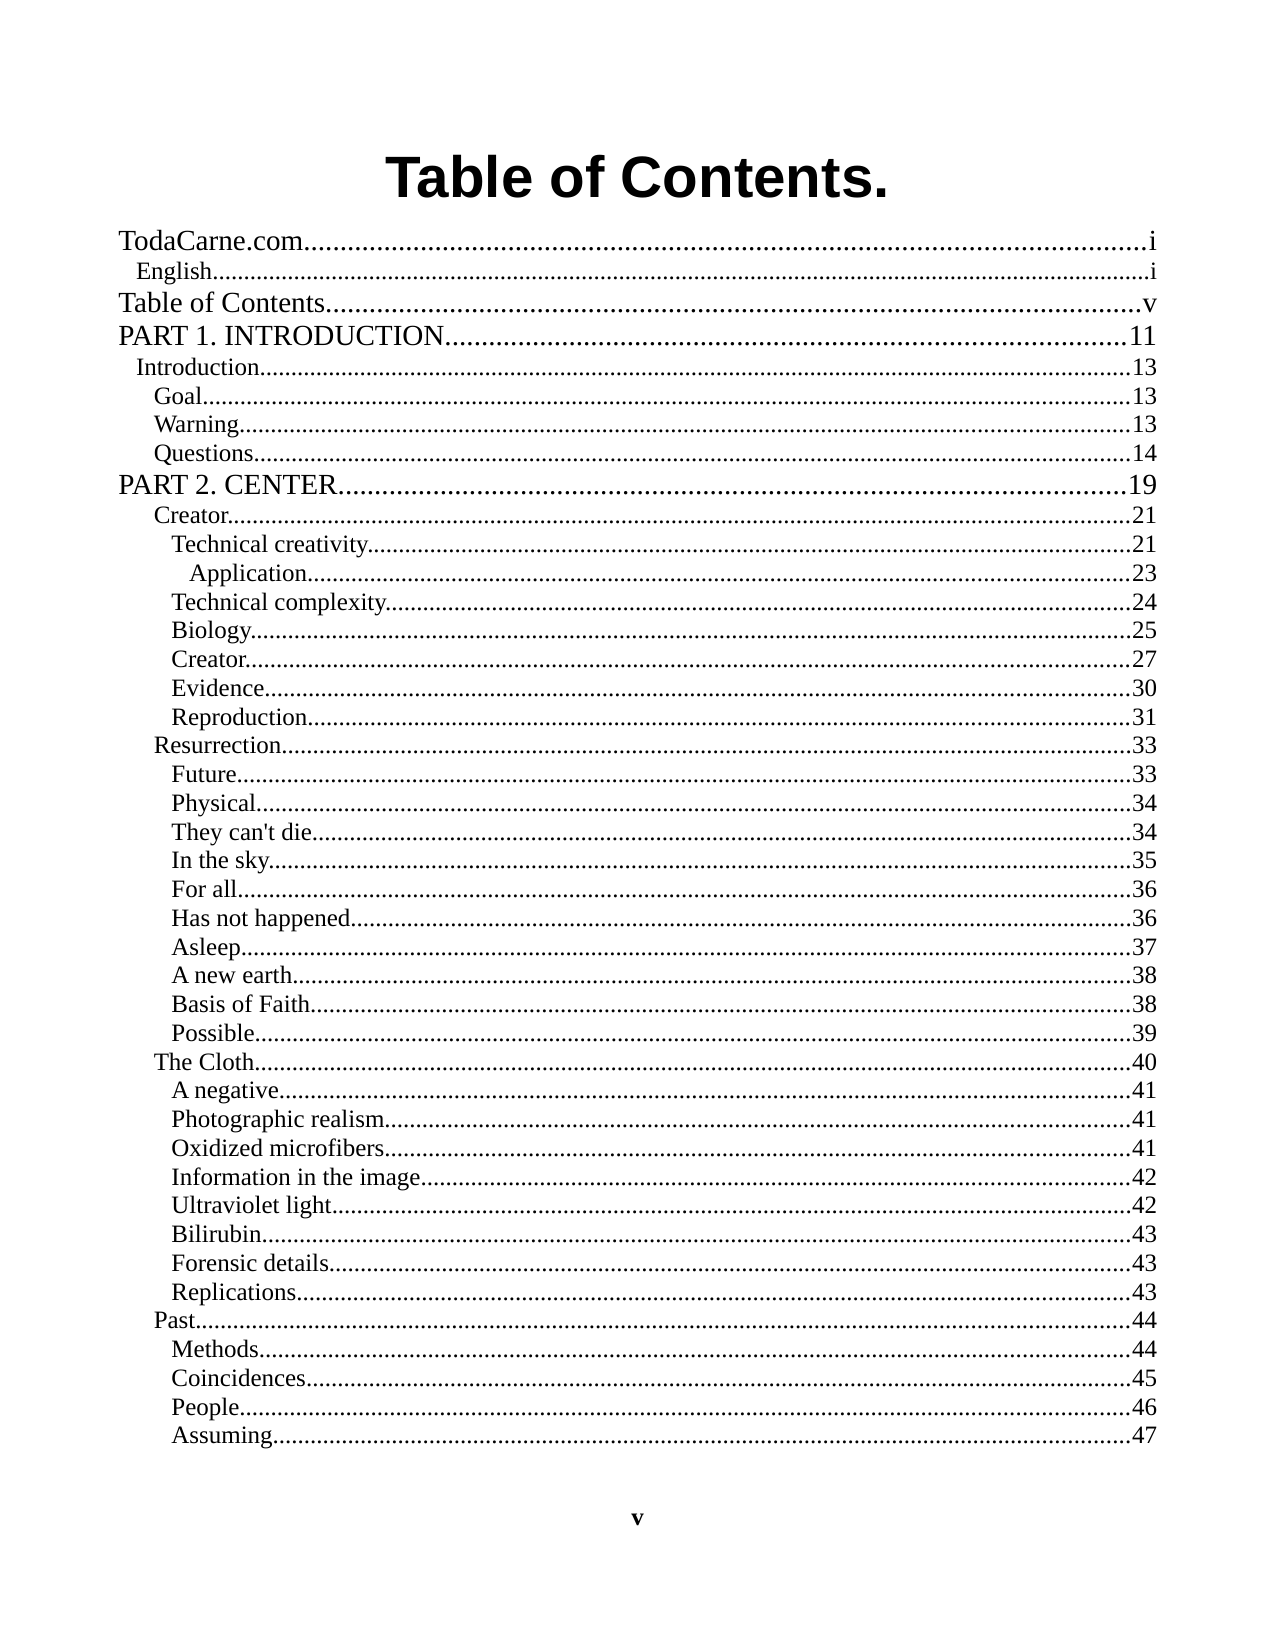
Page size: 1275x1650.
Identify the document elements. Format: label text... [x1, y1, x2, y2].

text Bilirubin. 43 [171, 1219, 1157, 1248]
text Replications. 43 [171, 1277, 1157, 1306]
subtitle Table of Contents. [118, 143, 1157, 210]
text People. 46 [171, 1392, 1157, 1421]
text TodaCarne.com i [118, 223, 1157, 256]
text Has not happened. 36 [171, 903, 1157, 932]
text Possible. 39 [171, 1018, 1157, 1047]
text Methods. 44 [171, 1334, 1157, 1363]
text Questions. 14 [153, 438, 1157, 467]
text Creator. 21 [153, 501, 1157, 529]
text Physical. 34 [171, 788, 1157, 817]
text Resurrection. 33 [153, 731, 1157, 759]
text Assuming. 47 [171, 1421, 1157, 1449]
text They can't die. 34 [171, 817, 1157, 846]
text Future. 33 [171, 759, 1157, 788]
text The Cloth. 40 [153, 1047, 1157, 1076]
text Creator. 27 [171, 644, 1157, 673]
text A negative. 41 [171, 1076, 1157, 1104]
text English i [136, 256, 1157, 285]
text Technical complexity. 24 [171, 587, 1157, 616]
text Table of Contents. v [118, 285, 1157, 318]
text Introduction. 13 [136, 352, 1157, 381]
text Biology. 25 [171, 616, 1157, 644]
text Oxidized microfibers. 41 [171, 1133, 1157, 1162]
text Information in the image. 42 [171, 1162, 1157, 1191]
text Ultraviolet light. 42 [171, 1191, 1157, 1219]
text In the sky. 35 [171, 846, 1157, 874]
text Past. 44 [153, 1306, 1157, 1334]
text Warning. 13 [153, 409, 1157, 438]
text Evidence. 30 [171, 673, 1157, 702]
text Application. 23 [189, 558, 1157, 587]
text Forensic details. 43 [171, 1248, 1157, 1277]
text Asleep. 37 [171, 932, 1157, 961]
text PART 1. INTRODUCTION. 11 [118, 318, 1157, 352]
text A new earth. 38 [171, 961, 1157, 989]
text Goal. 13 [153, 381, 1157, 409]
text PART 2. CENTER. 19 [118, 467, 1157, 501]
text For all. 36 [171, 874, 1157, 903]
text Technical creativity. 21 [171, 529, 1157, 558]
text Basis of Faith. 38 [171, 989, 1157, 1018]
text Coincidences. 45 [171, 1363, 1157, 1392]
text Photographic realism. 41 [171, 1104, 1157, 1133]
text Reproduction. 31 [171, 702, 1157, 731]
